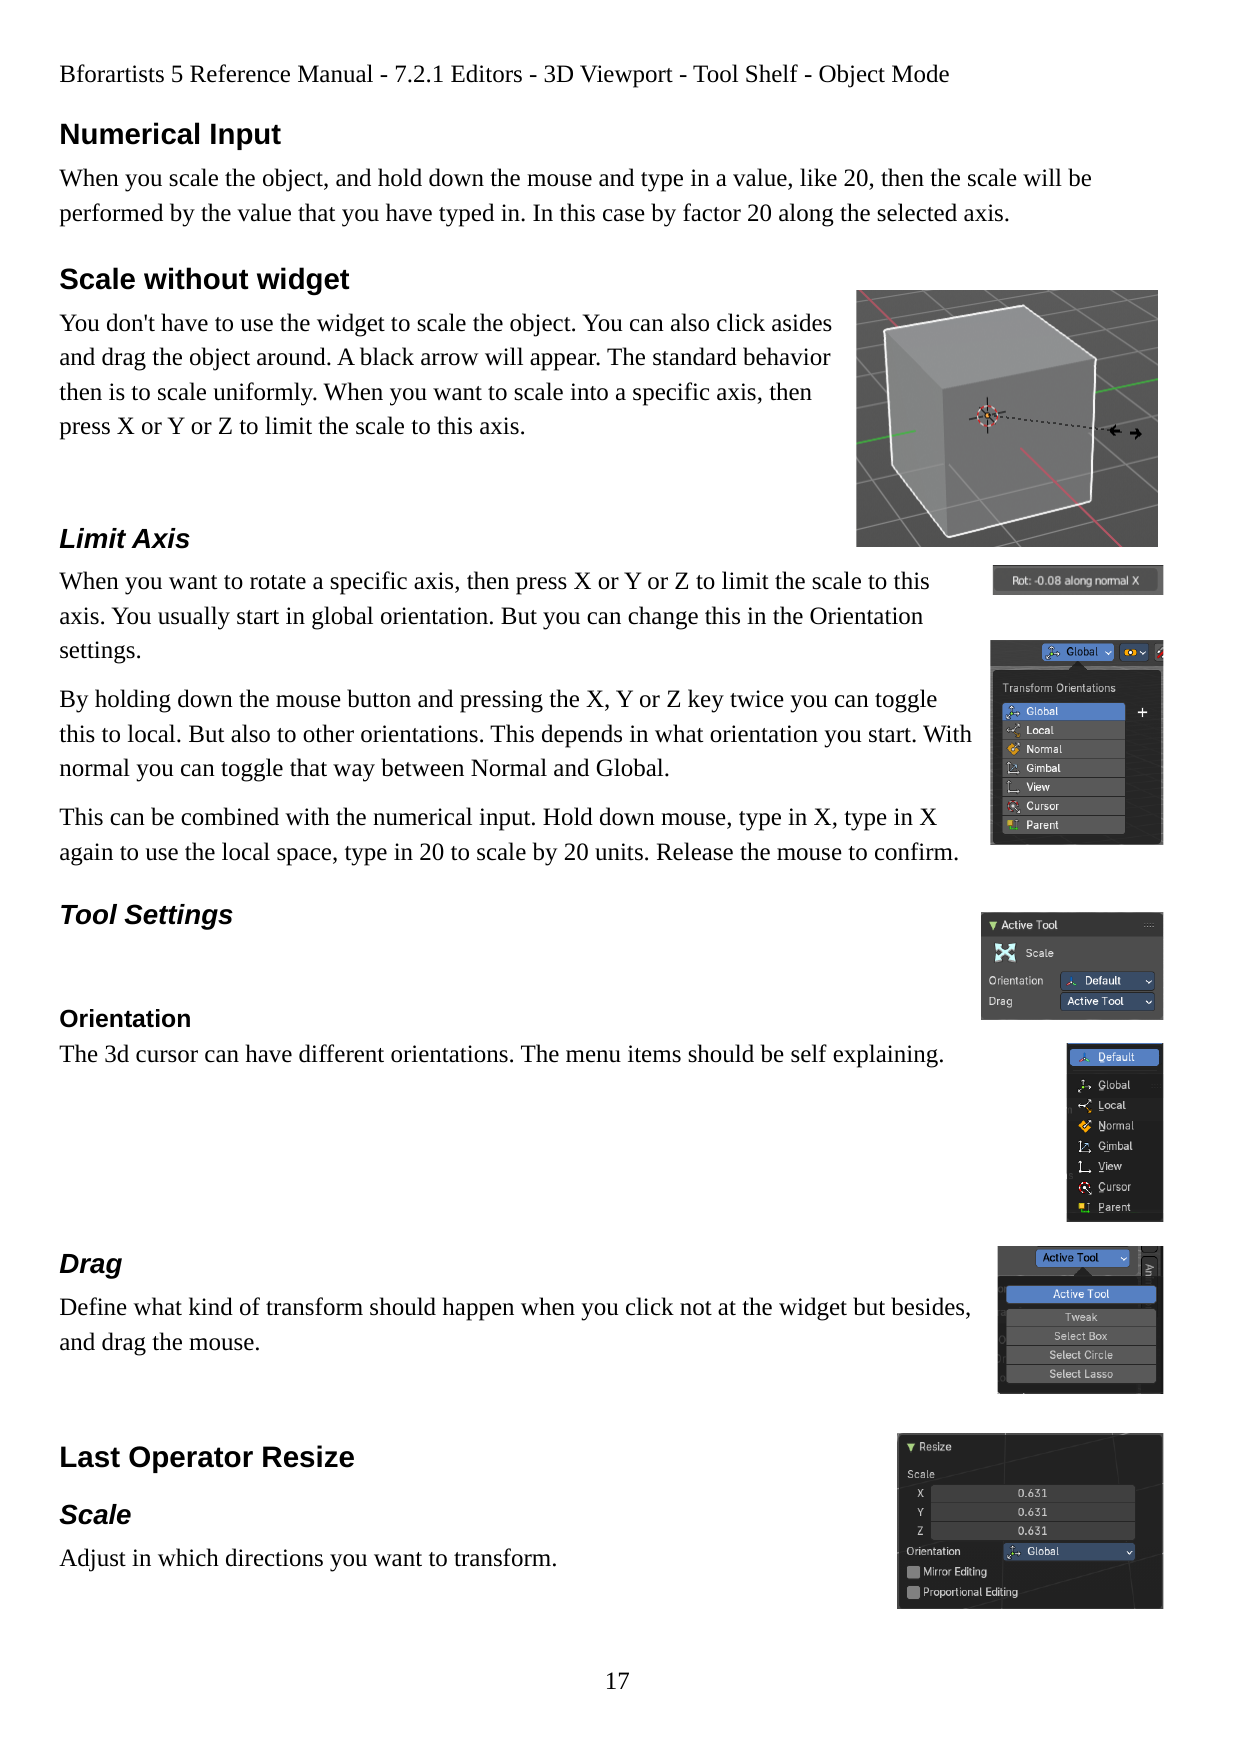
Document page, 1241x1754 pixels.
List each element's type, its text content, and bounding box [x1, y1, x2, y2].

picture [981, 912, 1164, 1020]
subtitle Limit Axis [59, 522, 1181, 554]
text Adjust in which directions you want to transform. [59, 1543, 897, 1572]
text When you want to rotate a specific axis, then press X or Y or Z to limit the scale to this axis. You usually start in global orientation. But you can change this in the Orientation settings. [59, 566, 1181, 664]
subtitle Drag [59, 1248, 997, 1280]
subtitle [1164, 1248, 1181, 1280]
subtitle Scale without widget [59, 262, 1181, 295]
picture [992, 565, 1164, 595]
text By holding down the mouse button and pressing the X, Y or Z key twice you can toggle this to local. But also to other orientations. This depends in what orientation you start. With normal you can toggle that way between Normal and Global. [59, 684, 990, 782]
subtitle [1164, 1498, 1181, 1530]
subtitle Scale [59, 1498, 897, 1530]
picture [990, 640, 1164, 845]
subtitle Orientation [59, 1004, 1181, 1033]
subtitle Numerical Input [59, 117, 1181, 151]
text The 3d cursor can have different orientations. The menu items should be self explaining. [59, 1039, 1181, 1068]
subtitle Tool Settings [59, 898, 1181, 930]
picture [997, 1246, 1164, 1394]
text You don't have to use the widget to scale the object. You can also click asides and drag the object around. A black arrow will appear. The standard behavior then is to scale uniformly. When you want to scale into a specific axis, then press X or Y or Z to limit the scale to this axis. [59, 308, 856, 440]
picture [1066, 1043, 1164, 1222]
text When you scale the object, and hold down the mouse and type in a value, like 20, then the scale will be performed by the value that you have typed in. In this case by factor 20 along the selected axis. [59, 163, 1181, 227]
picture [856, 290, 1158, 547]
text This can be combined with the numerical input. Hold down mouse, type in X, type in X again to use the local space, type in 20 to scale by 20 units. Release the mouse to confirm. [59, 802, 1181, 866]
text Define what kind of transform should happen when you click not at the widget but besides, and drag the mouse. [59, 1292, 997, 1356]
subtitle Last Operator Resize [59, 1439, 897, 1473]
picture [897, 1433, 1164, 1609]
subtitle [1164, 1439, 1181, 1473]
